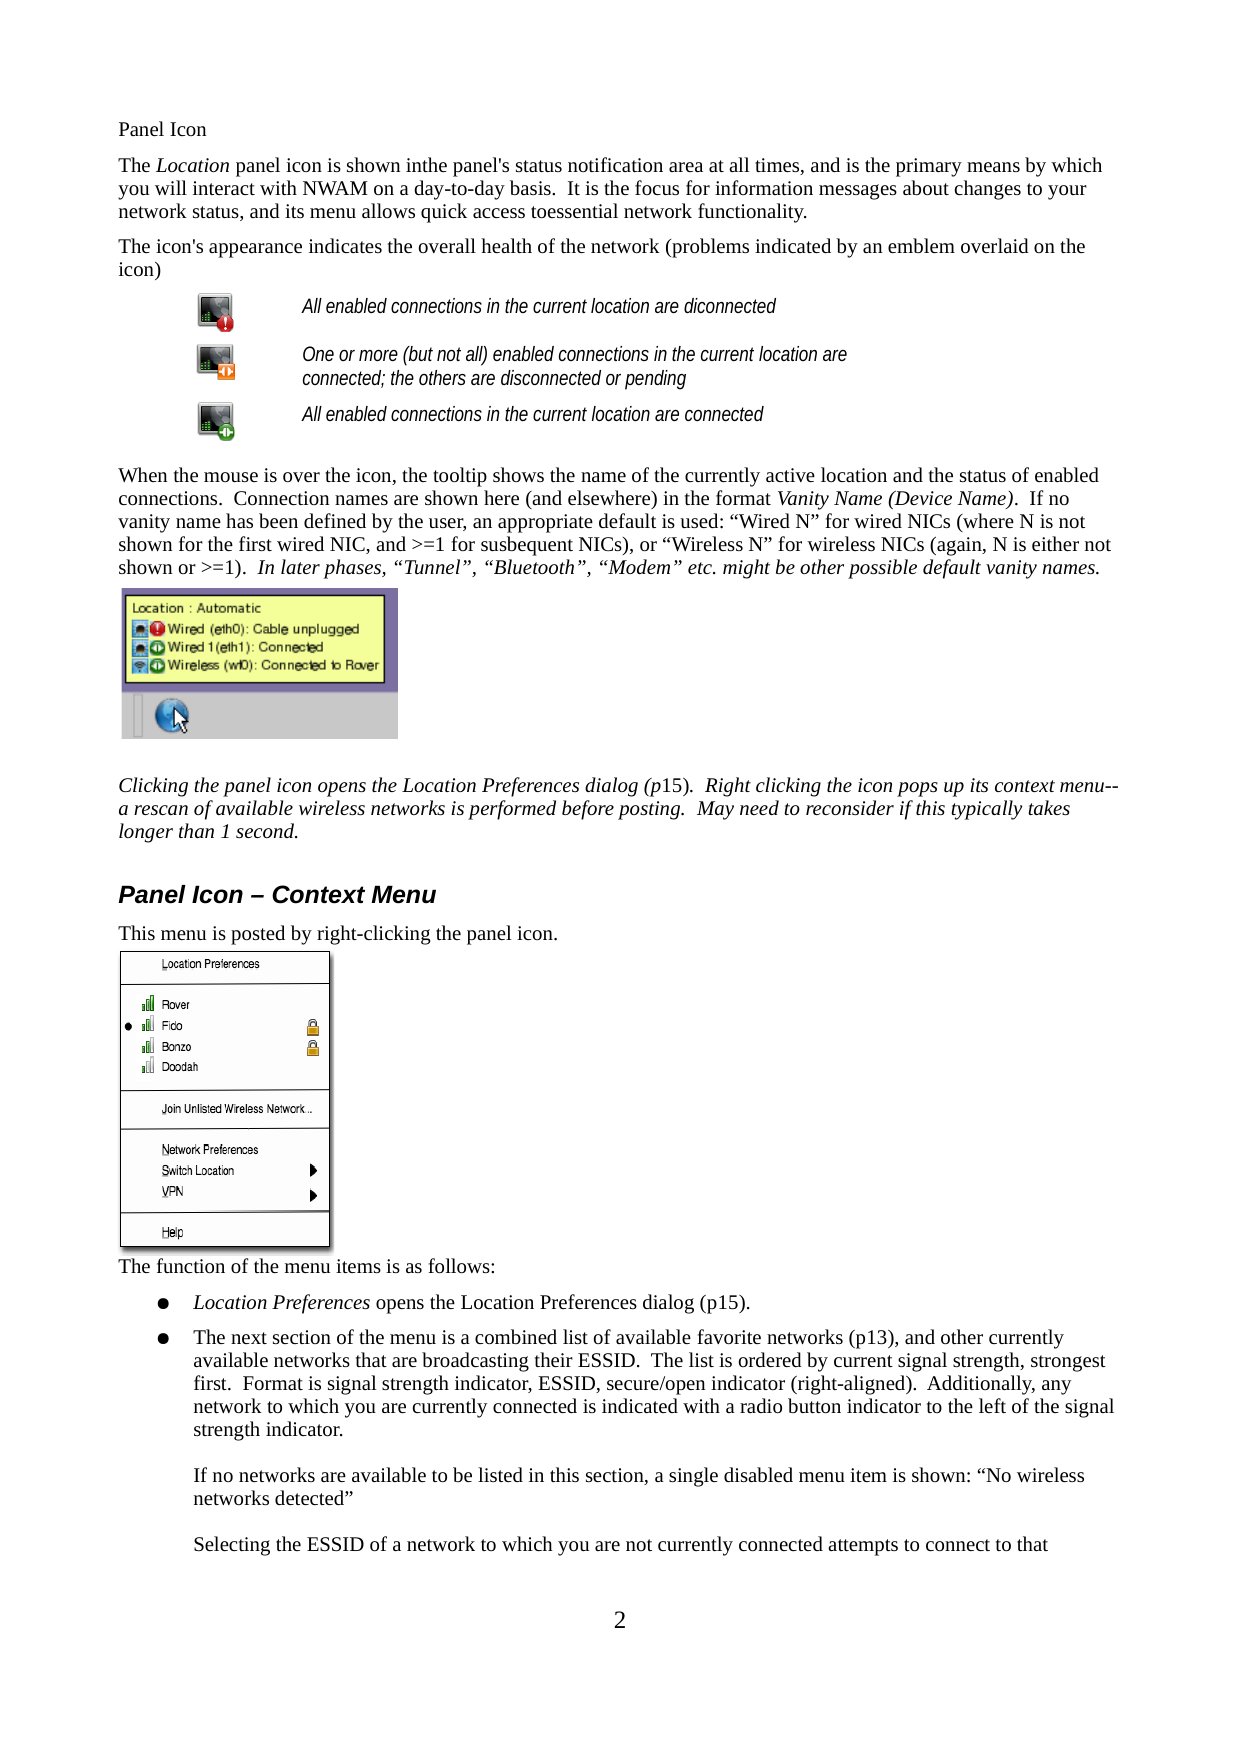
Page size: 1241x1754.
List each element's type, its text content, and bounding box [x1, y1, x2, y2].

picture [196, 293, 234, 332]
text The icon's appearance indicates the overall health of the network (problems indicated by an emblem overlaid on the icon) [118, 235, 1122, 281]
table_cell [196, 402, 302, 464]
subtitle Panel Icon [118, 118, 1122, 141]
text The Location panel icon is shown inthe panel's status notification area at all times, and is the primary means by which you will interact with NWAM on a day-to-day basis. It is the focus for information messages about changes to your network status, and its menu allows quick access toessential network functionality. [118, 154, 1122, 223]
table_cell All enabled connections in the current location are connected [302, 402, 930, 464]
list Location Preferences opens the Location Preferences dialog (p15). [156, 1291, 1122, 1314]
picture [121, 588, 398, 739]
text The function of the menu items is as follows: [118, 1256, 1122, 1278]
table_header [196, 294, 302, 342]
table_cell [196, 342, 302, 402]
table_cell One or more (but not all) enabled connections in the current location are connected; the others are disconnected or pending [302, 342, 930, 402]
list The next section of the menu is a combined list of available favorite networks (p13), and other currently available networks that are broadcasting their ESSID. The list is ordered by current signal strength, strongest first. Format is signal strength indicator, ESSID, secure/open indicator (right-aligned). Additionally, any network to which you are currently connected is indicated with a radio button indicator to the left of the signal strength indicator. If no networks are available to be listed in this section, a single disabled menu item is shown: “No wireless networks detected” Selecting the ESSID of a network to which you are not currently connected attempts to connect to that [156, 1326, 1122, 1556]
picture [196, 341, 235, 380]
picture [116, 948, 335, 1256]
text ­This menu is posted by right-clicking the panel icon. [118, 921, 1122, 944]
subtitle Panel Icon – Context Menu [118, 881, 1122, 909]
table_header All enabled connections in the current location are diconnected [302, 294, 930, 342]
picture [196, 402, 235, 441]
